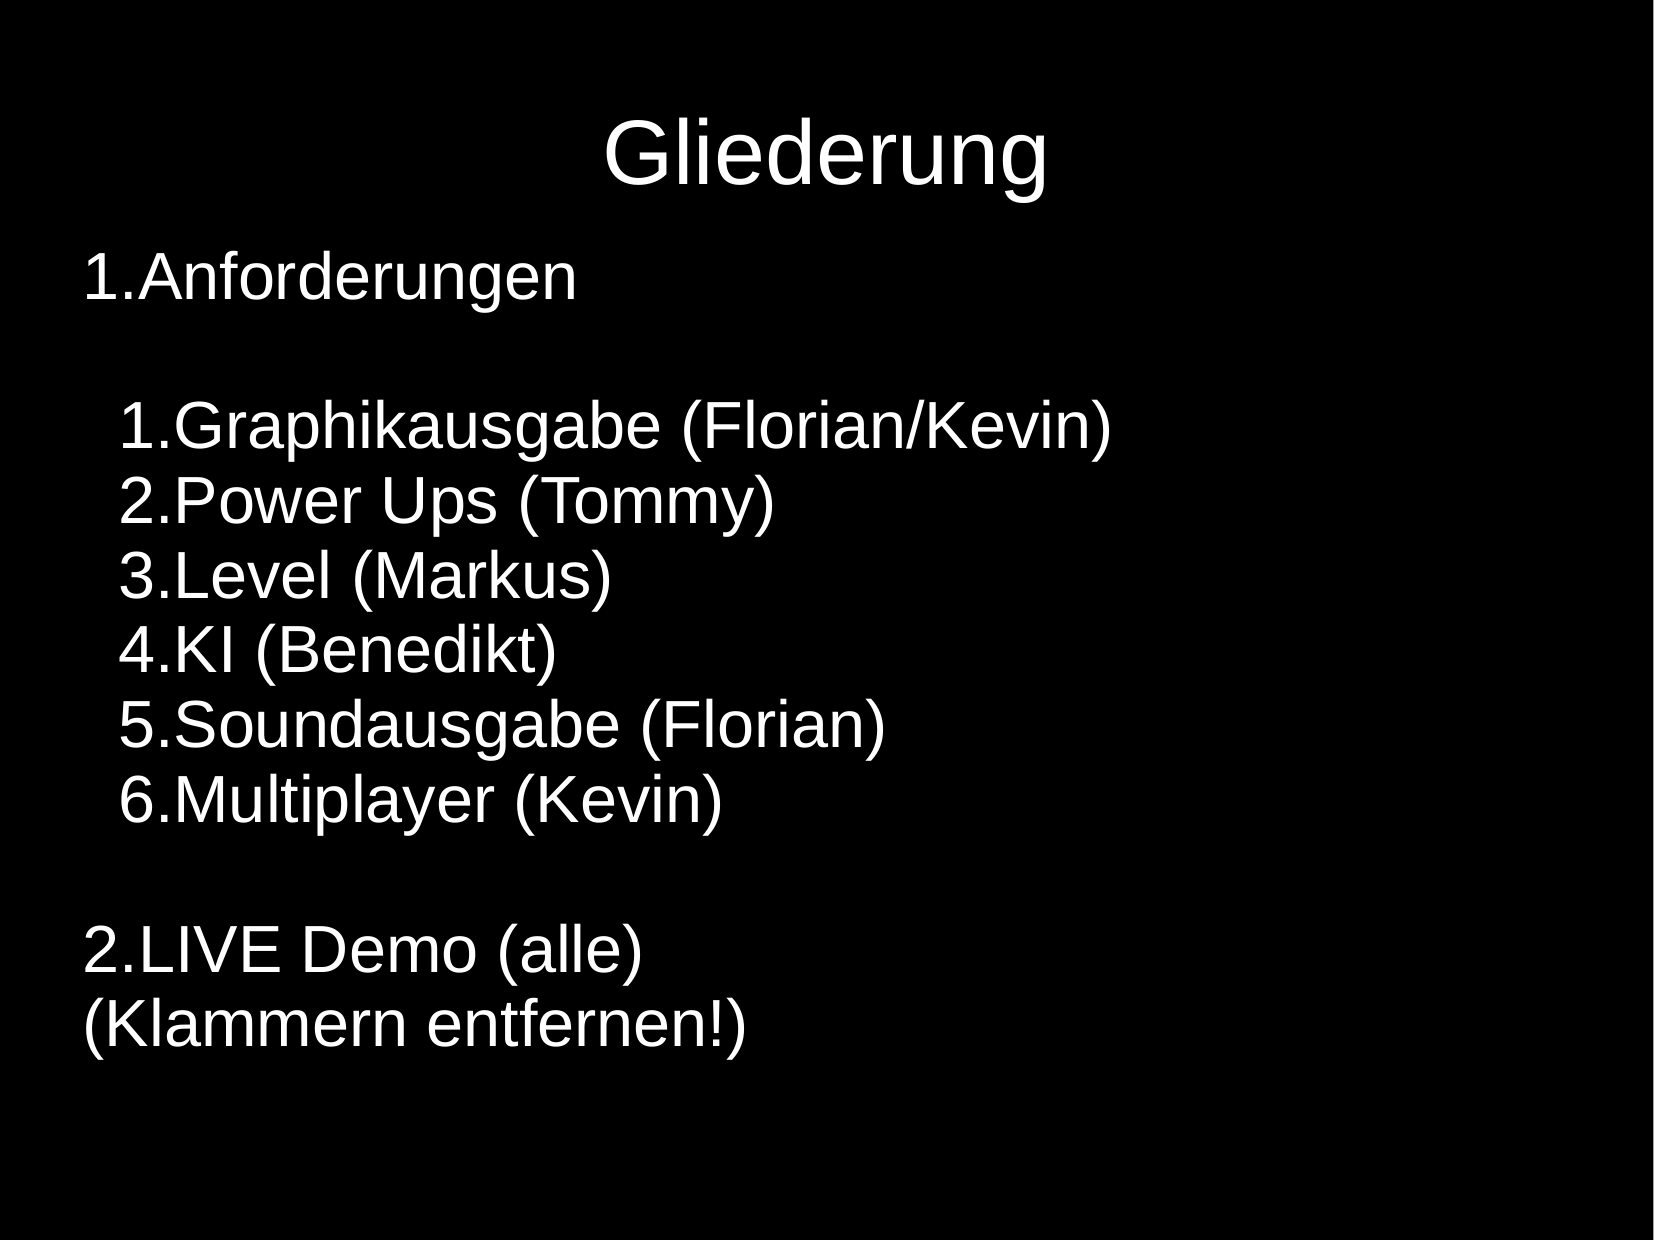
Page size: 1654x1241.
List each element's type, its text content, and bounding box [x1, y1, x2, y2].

subtitle Anforderungen Graphikausgabe (Florian/Kevin) Power Ups (Tommy) Level (Markus) KI (Benedikt) Soundausgabe (Florian) Multiplayer (Kevin) LIVE Demo (alle) (Klammern entfernen!) [82, 238, 1571, 1062]
title Gliederung [82, 49, 1571, 238]
